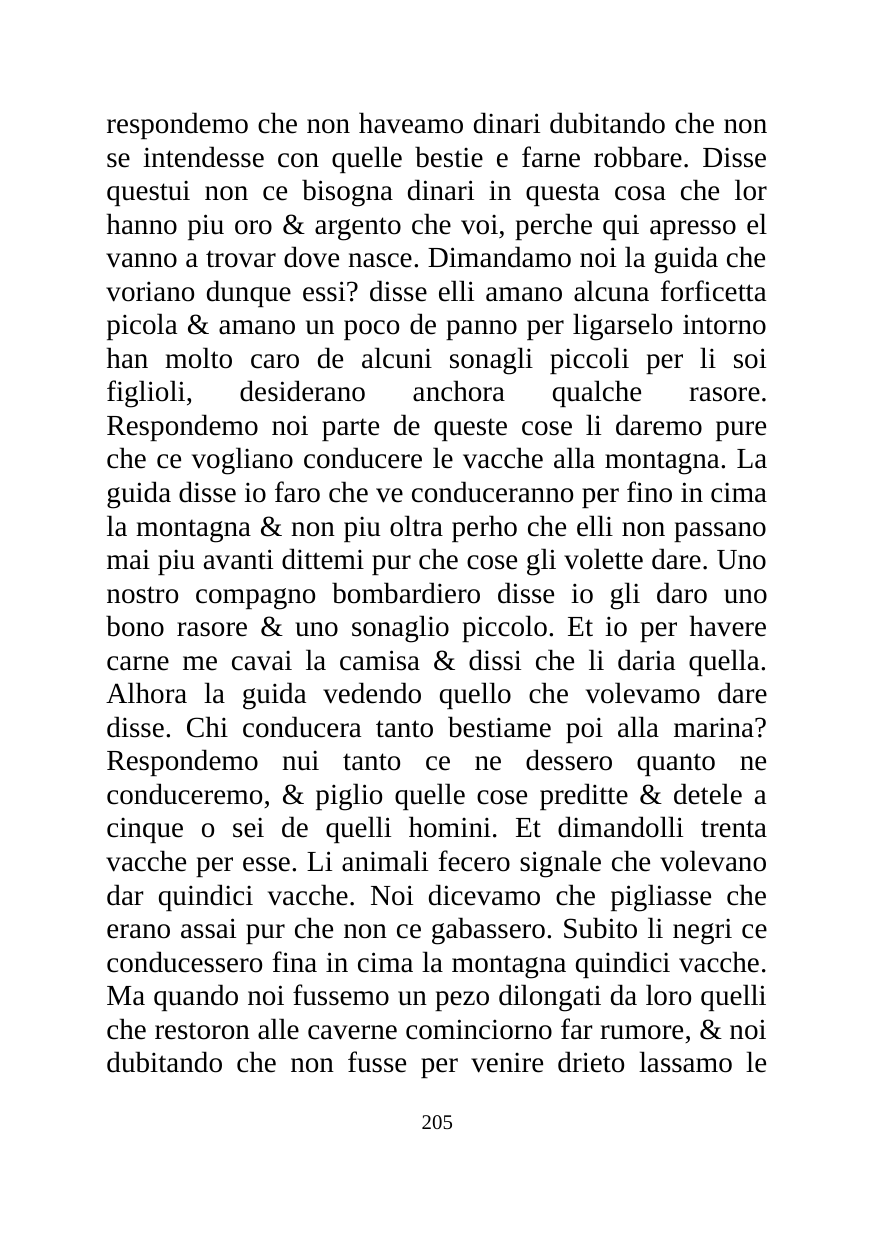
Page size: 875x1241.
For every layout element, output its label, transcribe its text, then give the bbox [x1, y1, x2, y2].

text respondemo che non haveamo dinari dubitando che non se intendesse con quelle bestie e farne robbare. Disse questui non ce bisogna dinari in questa cosa che lor hanno piu oro & argento che voi, perche qui apresso el vanno a trovar dove nasce. Dimandamo noi la guida che voriano dunque essi? disse elli amano alcuna forficetta picola & amano un poco de panno per ligarselo intorno han molto caro de alcuni sonagli piccoli per li soi figlioli, desiderano anchora qualche rasore. Respondemo noi parte de queste cose li daremo pure che ce vogliano conducere le vacche alla montagna. La guida disse io faro che ve conduceranno per fino in cima la montagna & non piu oltra perho che elli non passano mai piu avanti dittemi pur che cose gli volette dare. Uno nostro compagno bombardiero disse io gli daro uno bono rasore & uno sonaglio piccolo. Et io per havere carne me cavai la camisa & dissi che li daria quella. Alhora la guida vedendo quello che volevamo dare disse. Chi conducera tanto bestiame poi alla marina? Respondemo nui tanto ce ne dessero quanto ne conduceremo, & piglio quelle cose preditte & detele a cinque o sei de quelli homini. Et dimandolli trenta vacche per esse. Li animali fecero signale che volevano dar quindici vacche. Noi dicevamo che pigliasse che erano assai pur che non ce gabassero. Subito li negri ce conducessero fina in cima la montagna quindici vacche. Ma quando noi fussemo un pezo dilongati da loro quelli che restoron alle caverne cominciorno far rumore, & noi dubitando che non fusse per venire drieto lassamo le [106, 106, 768, 1079]
